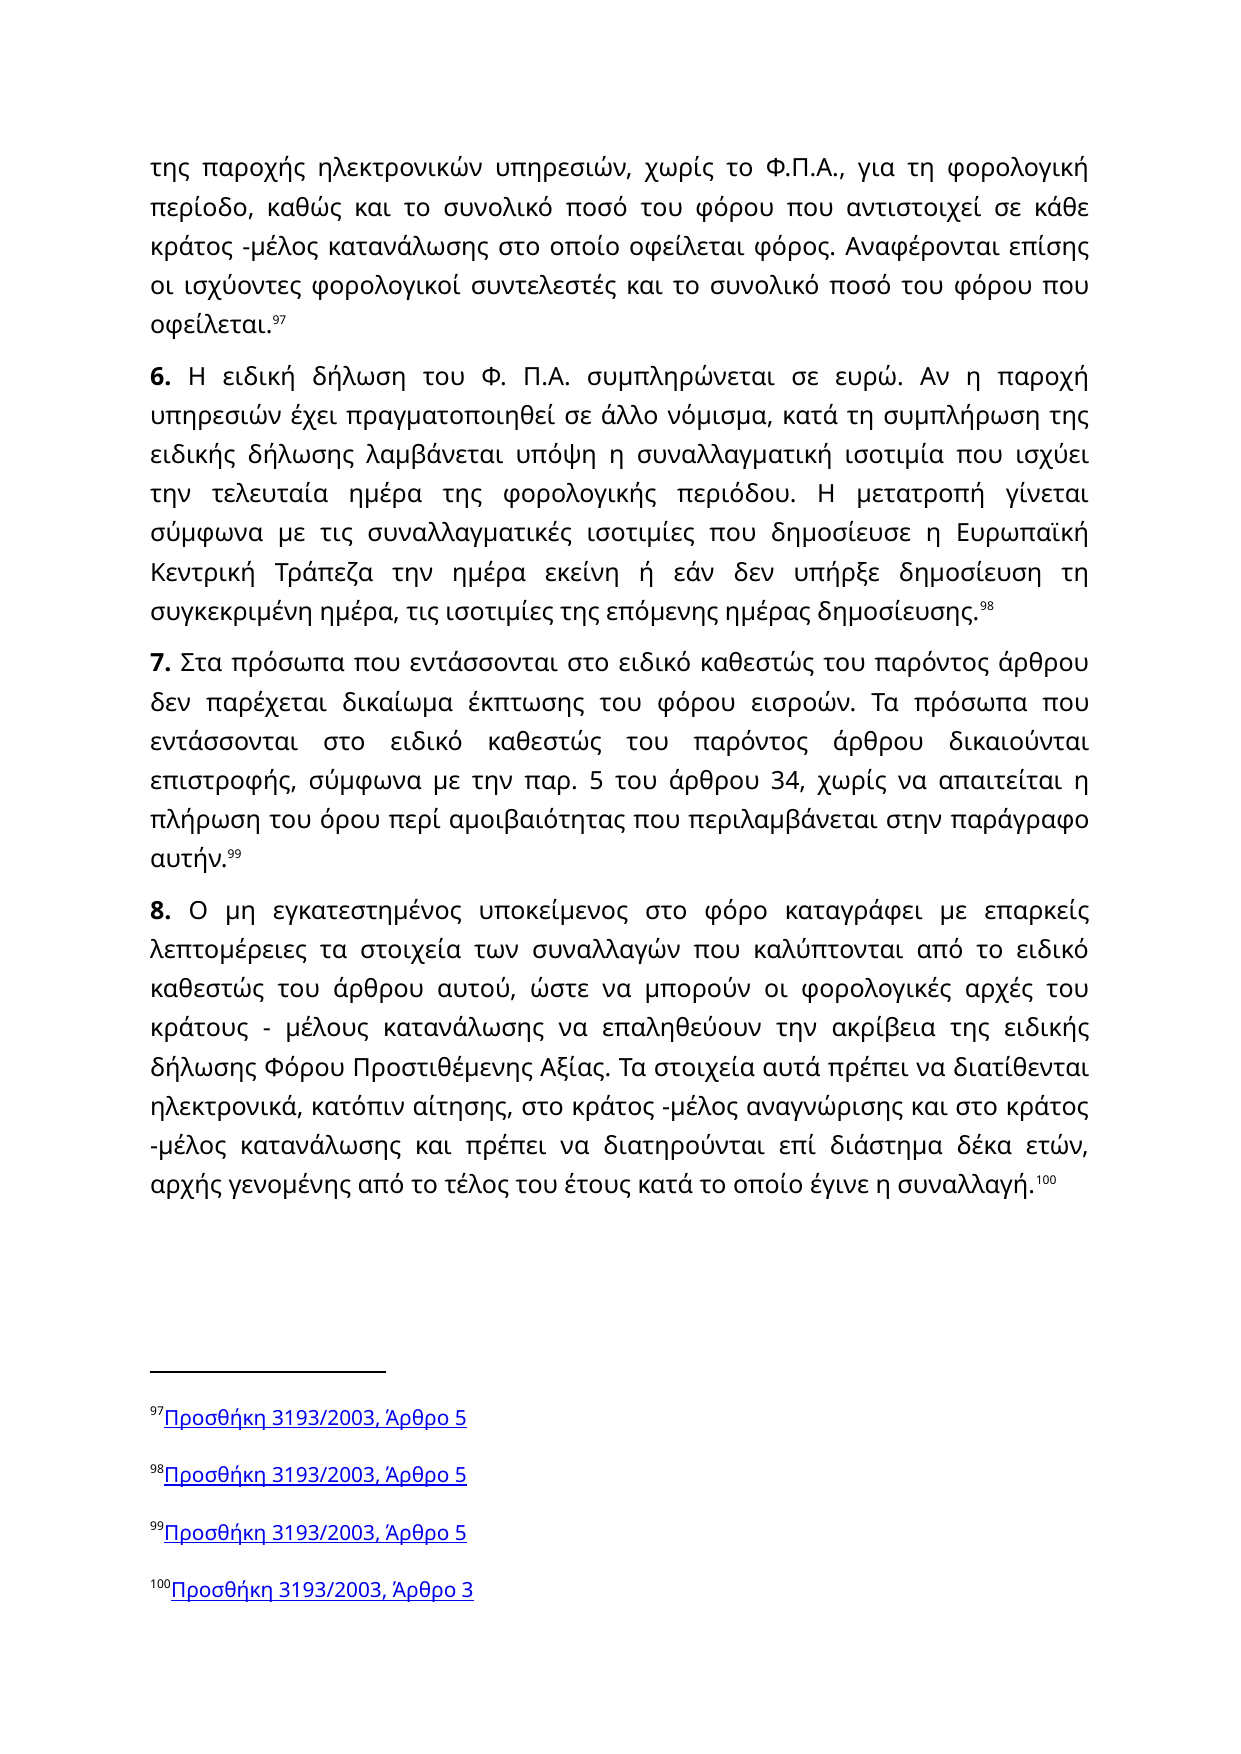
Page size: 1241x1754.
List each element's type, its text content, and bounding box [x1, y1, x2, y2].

text Προσθήκη 3193/2003, Άρθρο 5 [150, 1403, 1090, 1431]
text της παροχής ηλεκτρονικών υπηρεσιών, χωρίς το Φ.Π.Α., για τη φορολογική περίοδο, καθώς και το συνολικό ποσό του φόρου που αντιστοιχεί σε κάθε κράτος -μέλος κατανάλωσης στο οποίο οφείλεται φόρος. Αναφέρονται επίσης οι ισχύοντες φορολογικοί συντελεστές και το συνολικό ποσό του φόρου που οφείλεται. [150, 150, 1090, 341]
text 7. Στα πρόσωπα που εντάσσονται στο ειδικό καθεστώς του παρόντος άρθρου δεν παρέχεται δικαίωμα έκπτωσης του φόρου εισροών. Τα πρόσωπα που εντάσσονται στο ειδικό καθεστώς του παρόντος άρθρου δικαιούνται επιστροφής, σύμφωνα με την παρ. 5 του άρθρου 34, χωρίς να απαιτείται η πλήρωση του όρου περί αμοιβαιότητας που περιλαμβάνεται στην παράγραφο αυτήν. [150, 645, 1090, 875]
text Προσθήκη 3193/2003, Άρθρο 3 [150, 1576, 1090, 1604]
text Προσθήκη 3193/2003, Άρθρο 5 [150, 1518, 1090, 1546]
text Προσθήκη 3193/2003, Άρθρο 5 [150, 1460, 1090, 1489]
text 6. Η ειδική δήλωση του Φ. Π.Α. συμπληρώνεται σε ευρώ. Αν η παροχή υπηρεσιών έχει πραγματοποιηθεί σε άλλο νόμισμα, κατά τη συμπλήρωση της ειδικής δήλωσης λαμβάνεται υπόψη η συναλλαγματική ισοτιμία που ισχύει την τελευταία ημέρα της φορολογικής περιόδου. Η μετατροπή γίνεται σύμφωνα με τις συναλλαγματικές ισοτιμίες που δημοσίευσε η Ευρωπαϊκή Κεντρική Τράπεζα την ημέρα εκείνη ή εάν δεν υπήρξε δημοσίευση τη συγκεκριμένη ημέρα, τις ισοτιμίες της επόμενης ημέρας δημοσίευσης. [150, 358, 1090, 627]
text 8. Ο μη εγκατεστημένος υποκείμενος στο φόρο καταγράφει με επαρκείς λεπτομέρειες τα στοιχεία των συναλλαγών που καλύπτονται από το ειδικό καθεστώς του άρθρου αυτού, ώστε να μπορούν οι φορολογικές αρχές του κράτους - μέλους κατανάλωσης να επαληθεύουν την ακρίβεια της ειδικής δήλωσης Φόρου Προστιθέμενης Αξίας. Τα στοιχεία αυτά πρέπει να διατίθενται ηλεκτρονικά, κατόπιν αίτησης, στο κράτος -μέλος αναγνώρισης και στο κράτος -μέλος κατανάλωσης και πρέπει να διατηρούνται επί διάστημα δέκα ετών, αρχής γενομένης από το τέλος του έτους κατά το οποίο έγινε η συναλλαγή. [150, 892, 1090, 1201]
